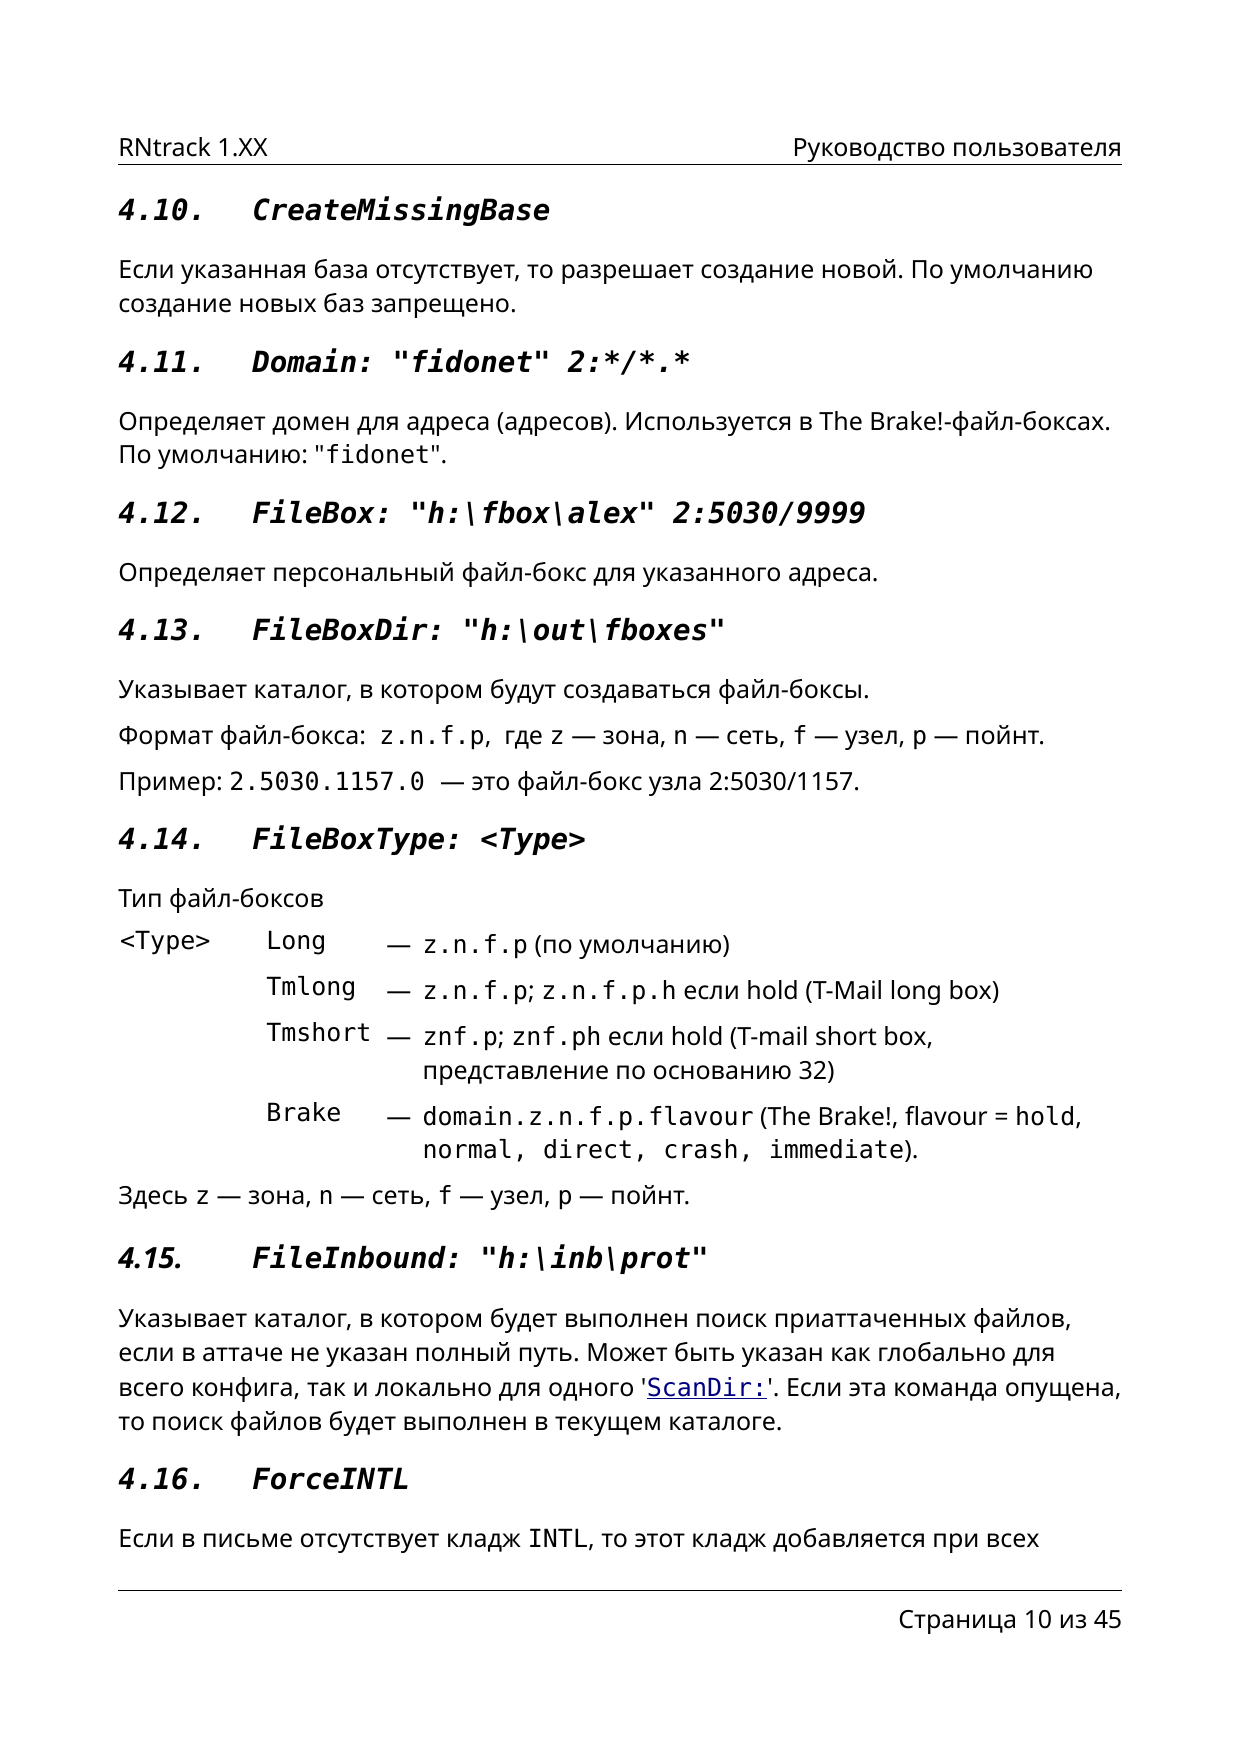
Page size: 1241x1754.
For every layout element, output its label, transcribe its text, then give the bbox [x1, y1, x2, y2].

subtitle FileBoxType: <Type> [118, 822, 1122, 856]
table_header z.n.f.p (по умолчанию) [423, 915, 1122, 961]
text Указывает каталог, в котором будет выполнен поиск приаттаченных файлов, если в аттаче не указан полный путь. Может быть указан как глобально для всего конфига, так и локально для одного 'ScanDir:'. Если эта команда опущена, то поиск файлов будет выполнен в текущем каталоге. [118, 1301, 1122, 1437]
table_cell — [386, 1006, 422, 1086]
text Если указанная база отсутствует, то разрешает создание новой. По умолчанию создание новых баз запрещено. [118, 252, 1122, 320]
text Пример: 2.5030.1157.0 — это файл-бокс узла 2:5030/1157. [118, 763, 1122, 797]
subtitle FileInbound: "h:\inb\prot" [118, 1237, 1122, 1277]
subtitle FileBox: "h:\fbox\alex" 2:5030/9999 [118, 496, 1122, 530]
table_cell Tmlong [266, 961, 386, 1006]
table_cell Tmshort [266, 1006, 386, 1086]
table_cell znf.p; znf.ph если hold (T-mail short box, представление по основанию 32) [423, 1006, 1122, 1086]
table_header Long [266, 915, 386, 961]
text Здесь z — зона, n — сеть, f — узел, p — пойнт. [118, 1178, 1122, 1212]
text Тип файл-боксов [118, 881, 1122, 915]
table_header — [386, 915, 422, 961]
table_cell [120, 1086, 266, 1166]
text Определяет персональный файл-бокс для указанного адреса. [118, 554, 1122, 588]
table_cell [120, 961, 266, 1006]
table_cell [120, 1006, 266, 1086]
table_header <Type> [120, 915, 266, 961]
text Указывает каталог, в котором будут создаваться файл-боксы. [118, 672, 1122, 706]
text Формат файл-бокса: z.n.f.p, где z — зона, n — сеть, f — узел, p — пойнт. [118, 718, 1122, 752]
table_cell — [386, 1086, 422, 1166]
subtitle FileBoxDir: "h:\out\fboxes" [118, 613, 1122, 647]
text Определяет домен для адреса (адресов). Используется в The Brake!-файл-боксах. По умолчанию: "fidonet". [118, 403, 1122, 471]
table_cell — [386, 961, 422, 1006]
subtitle Domain: "fidonet" 2:*/*.* [118, 345, 1122, 379]
table_cell z.n.f.p; z.n.f.p.h если hold (T-Mail long box) [423, 961, 1122, 1006]
subtitle CreateMissingBase [118, 193, 1122, 227]
table_cell domain.z.n.f.p.flavour (The Brake!, flavour = hold, normal, direct, crash, immediate). [423, 1086, 1122, 1166]
subtitle ForceINTL [118, 1462, 1122, 1496]
table_cell Brake [266, 1086, 386, 1166]
text Если в письме отсутствует кладж INTL, то этот кладж добавляется при всех [118, 1521, 1122, 1554]
